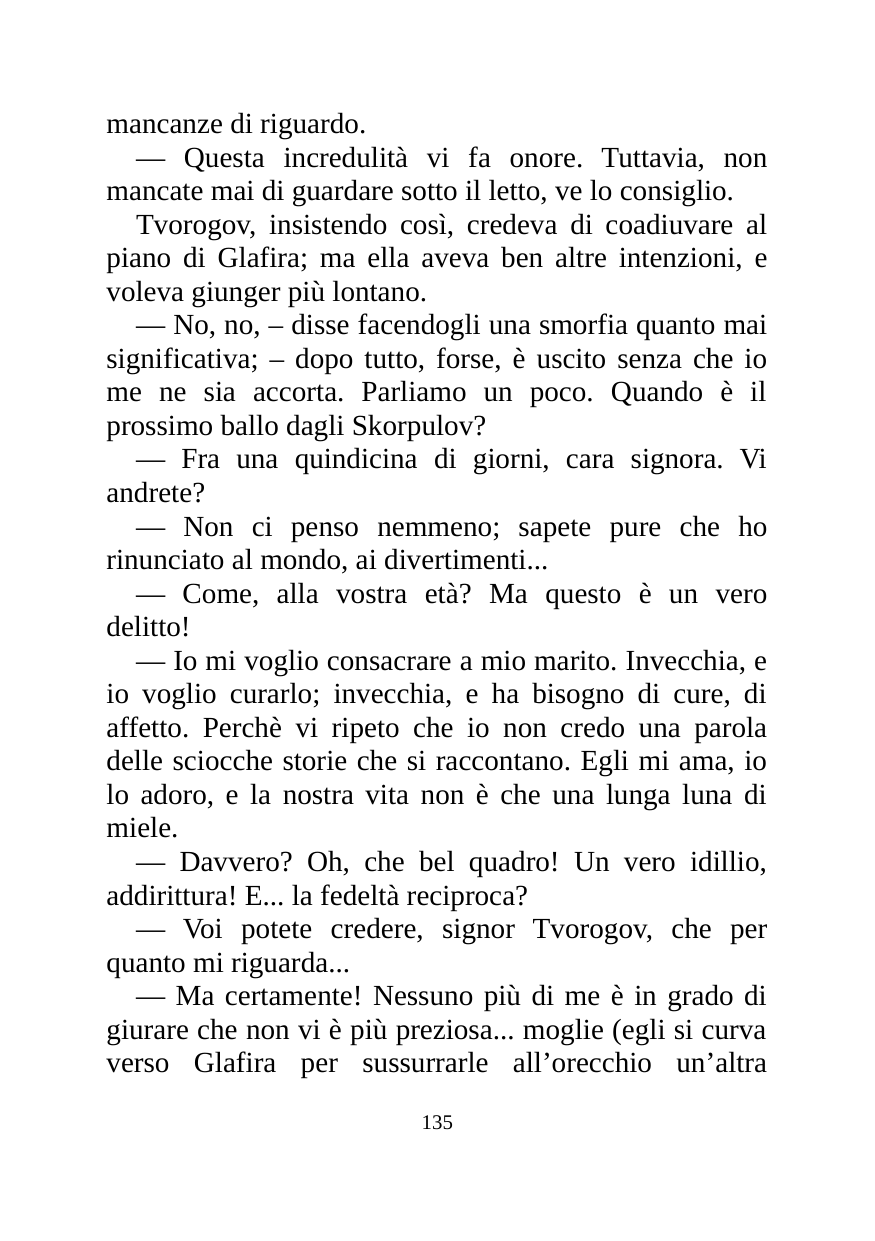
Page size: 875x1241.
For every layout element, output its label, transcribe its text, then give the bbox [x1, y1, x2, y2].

text — Non ci penso nemmeno; sapete pure che ho rinunciato al mondo, ai divertimenti... [106, 509, 768, 576]
text — Questa incredulità vi fa onore. Tuttavia, non mancate mai di guardare sotto il letto, ve lo consiglio. [106, 140, 768, 207]
text — Voi potete credere, signor Tvorogov, che per quanto mi riguarda... [106, 911, 768, 978]
text — Davvero? Oh, che bel quadro! Un vero idillio, addirittura! E... la fedeltà reciproca? [106, 844, 768, 911]
text Tvorogov, insistendo così, credeva di coadiuvare al piano di Glafira; ma ella aveva ben altre intenzioni, e voleva giunger più lontano. [106, 207, 768, 307]
text — Come, alla vostra età? Ma questo è un vero delitto! [106, 576, 768, 643]
text — Ma certamente! Nessuno più di me è in grado di giurare che non vi è più preziosa... moglie (egli si curva verso Glafira per sussurrarle all’orecchio un’altra [106, 978, 768, 1079]
text mancanze di riguardo. [106, 106, 768, 140]
text — Io mi voglio consacrare a mio marito. Invecchia, e io voglio curarlo; invecchia, e ha bisogno di cure, di affetto. Perchè vi ripeto che io non credo una parola delle sciocche storie che si raccontano. Egli mi ama, io lo adoro, e la nostra vita non è che una lunga luna di miele. [106, 643, 768, 844]
text — No, no, – disse facendogli una smorfia quanto mai significativa; – dopo tutto, forse, è uscito senza che io me ne sia accorta. Parliamo un poco. Quando è il prossimo ballo dagli Skorpulov? [106, 307, 768, 442]
text — Fra una quindicina di giorni, cara signora. Vi andrete? [106, 442, 768, 509]
